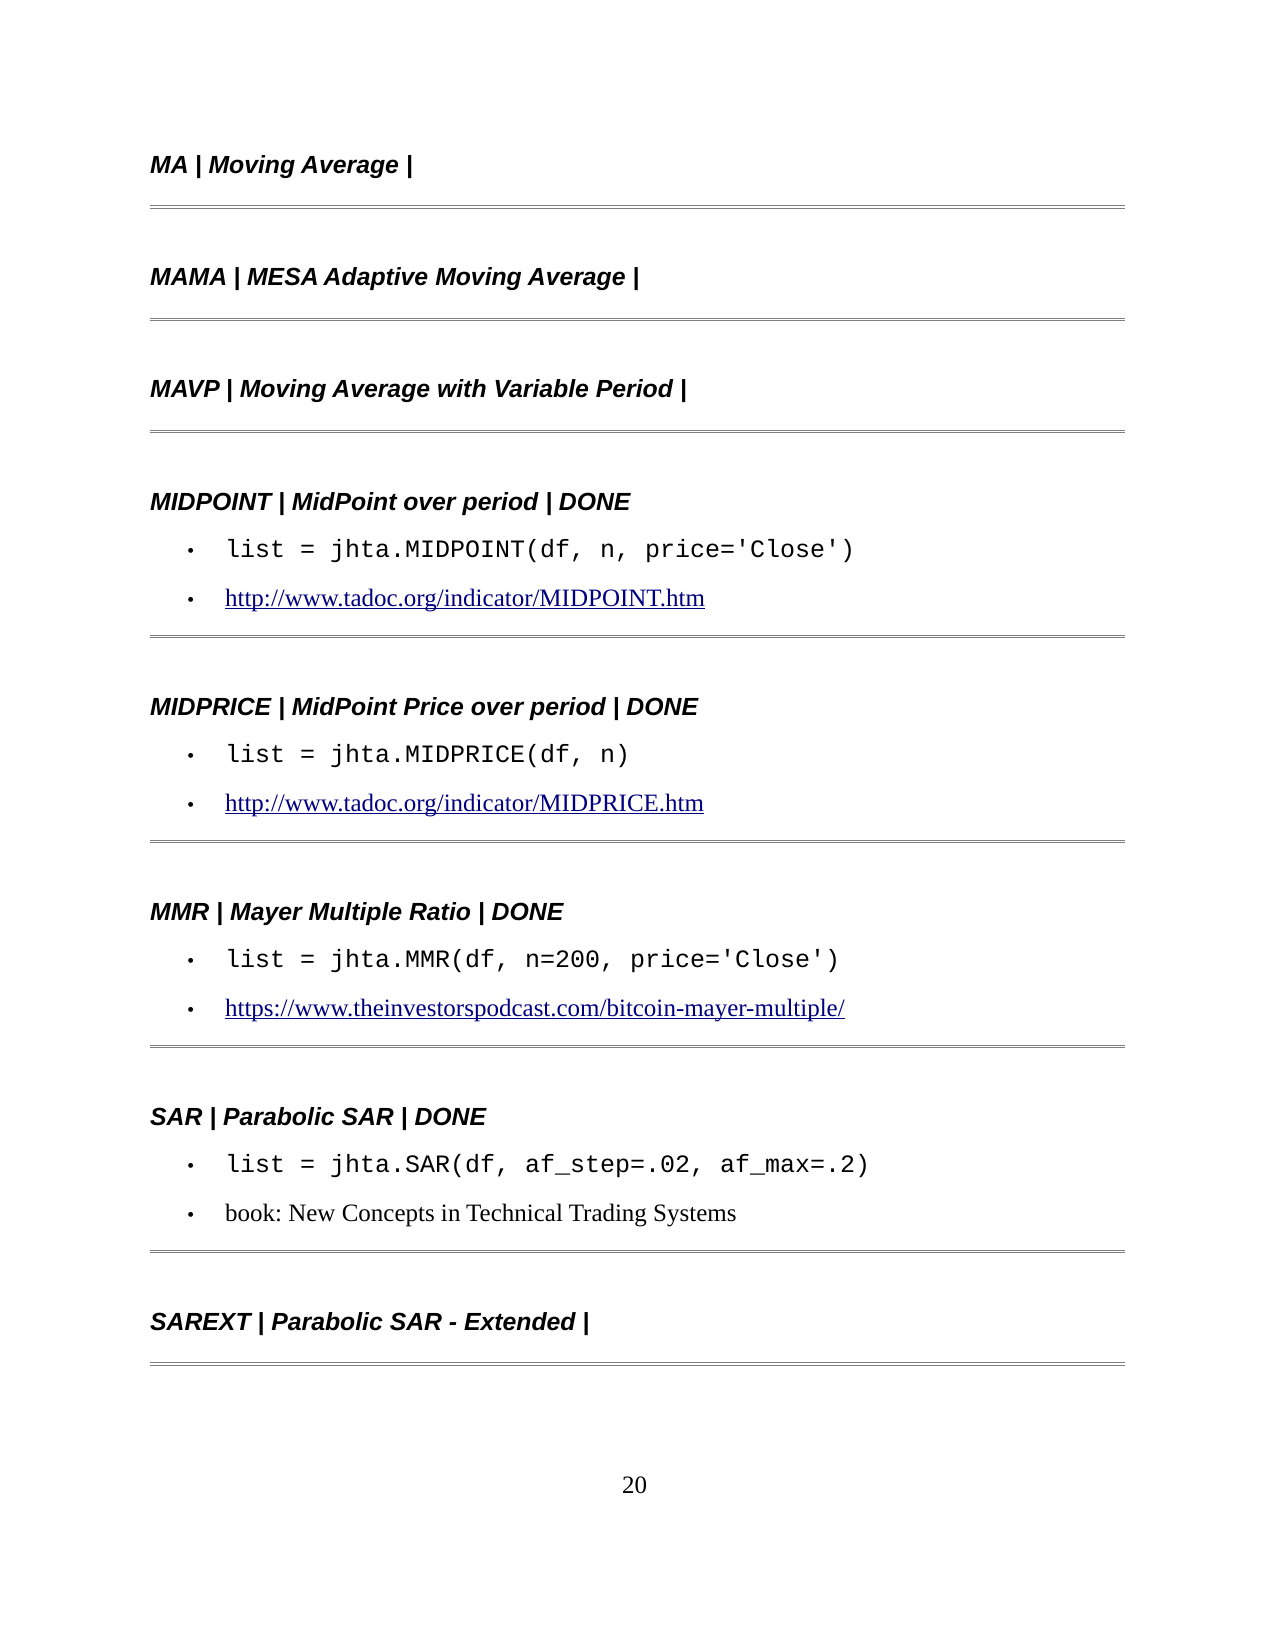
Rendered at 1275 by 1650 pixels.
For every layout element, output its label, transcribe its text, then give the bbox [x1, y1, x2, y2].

list https://www.theinvestorspodcast.com/bitcoin-mayer-multiple/ [187, 993, 1125, 1022]
subtitle MIDPRICE | MidPoint Price over period | DONE [150, 692, 1125, 720]
subtitle MAVP | Moving Average with Variable Period | [150, 374, 1125, 403]
list list = jhta.MMR(df, n=200, price='Close') [187, 947, 1125, 975]
list list = jhta.MIDPRICE(df, n) [187, 742, 1125, 770]
list list = jhta.SAR(df, af_step=.02, af_max=.2) [187, 1152, 1125, 1180]
list http://www.tadoc.org/indicator/MIDPRICE.htm [187, 788, 1125, 817]
subtitle SAR | Parabolic SAR | DONE [150, 1102, 1125, 1130]
subtitle MA | Moving Average | [150, 150, 1125, 178]
subtitle MIDPOINT | MidPoint over period | DONE [150, 487, 1125, 515]
subtitle MAMA | MESA Adaptive Moving Average | [150, 262, 1125, 291]
subtitle SAREXT | Parabolic SAR - Extended | [150, 1307, 1125, 1336]
list http://www.tadoc.org/indicator/MIDPOINT.htm [187, 583, 1125, 612]
list list = jhta.MIDPOINT(df, n, price='Close') [187, 537, 1125, 565]
list book: New Concepts in Technical Trading Systems [187, 1198, 1125, 1227]
subtitle MMR | Mayer Multiple Ratio | DONE [150, 897, 1125, 925]
